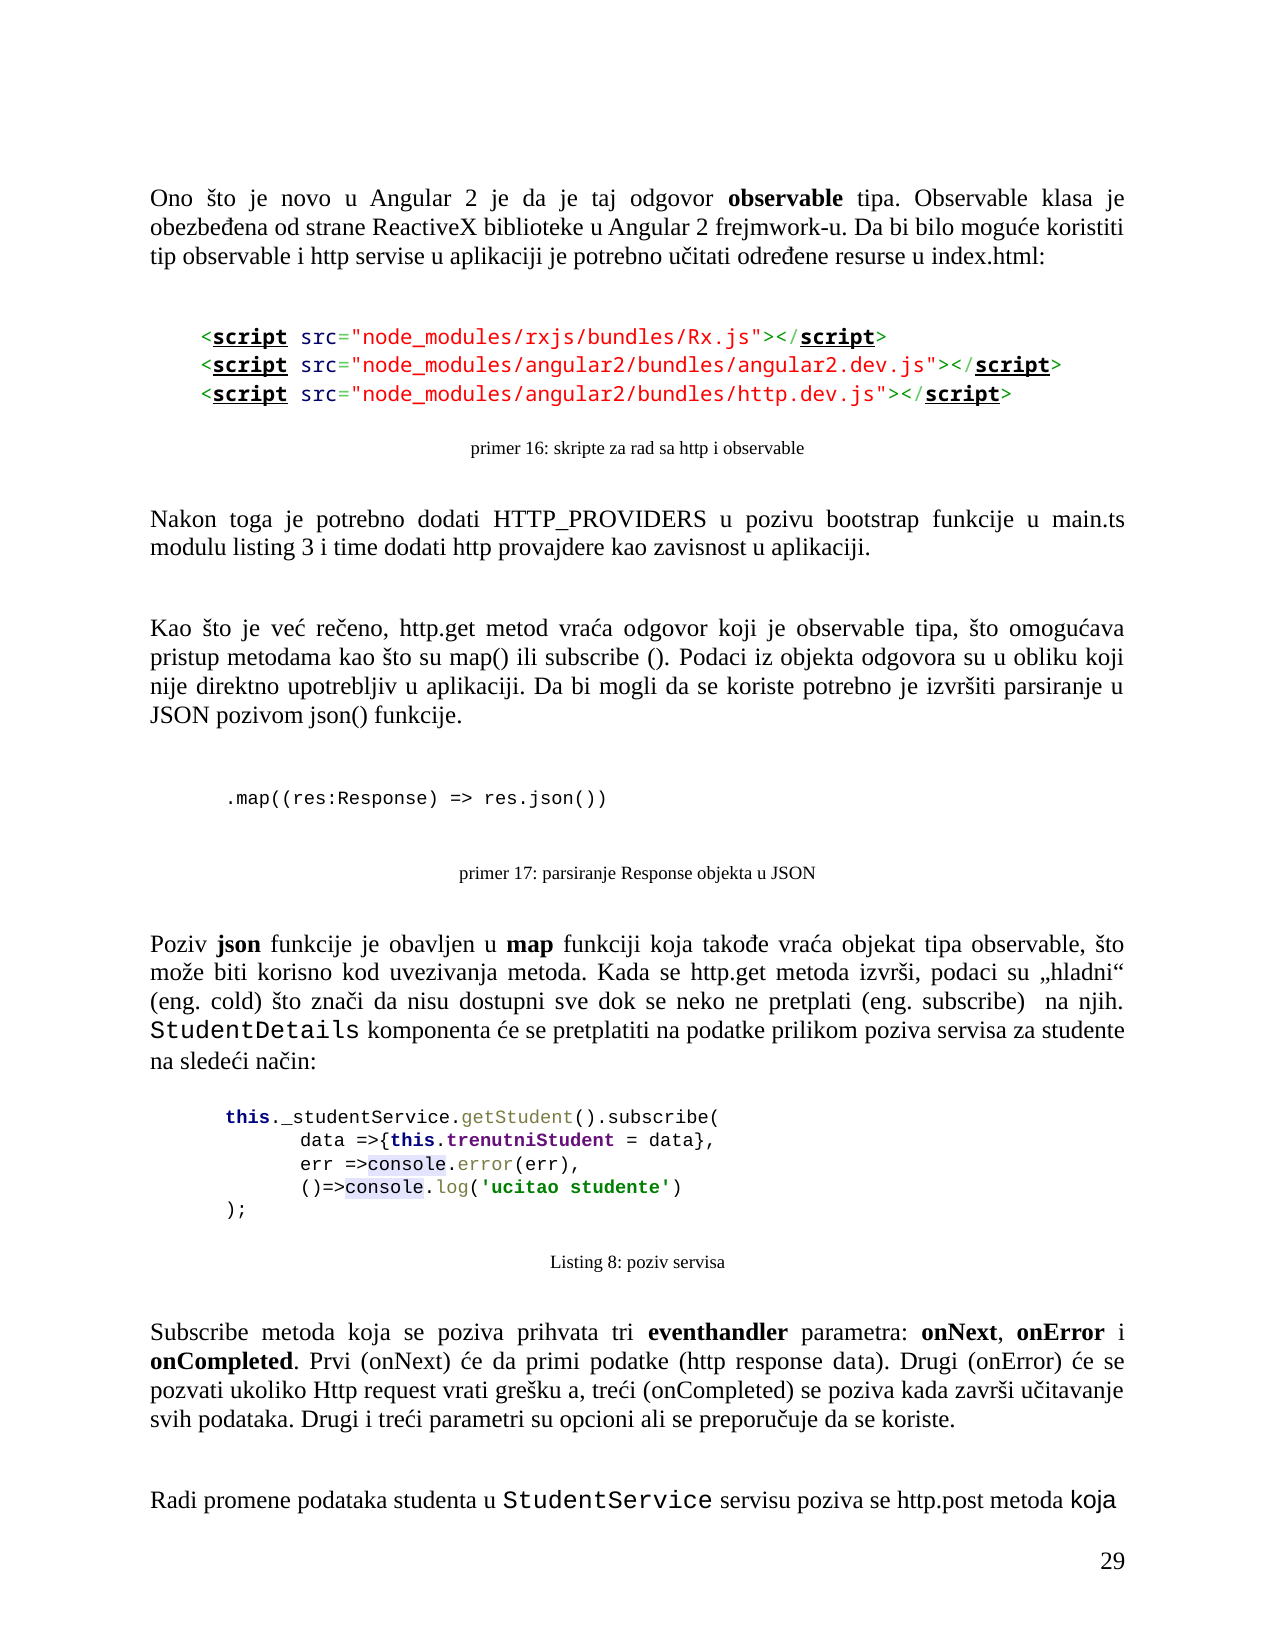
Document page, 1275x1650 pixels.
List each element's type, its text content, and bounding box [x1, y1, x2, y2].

text data =>{this.trenutniStudent = data}, [150, 1129, 1125, 1153]
text primer 17: parsiranje Response objekta u JSON [150, 862, 1125, 884]
text Ono što je novo u Angular 2 je da je taj odgovor observable tipa. Observable klasa je obezbeđena od strane ReactiveX biblioteke u Angular 2 frejmwork-u. Da bi bilo moguće koristiti tip observable i http servise u aplikaciji je potrebno učitati određene resurse u index.html: [150, 183, 1125, 269]
text <script src="node_modules/angular2/bundles/angular2.dev.js"></script> [150, 350, 1125, 379]
text Kao što je već rečeno, http.get metod vraća odgovor koji je observable tipa, što omogućava pristup metodama kao što su map() ili subscribe (). Podaci iz objekta odgovora su u obliku koji nije direktno upotrebljiv u aplikaciji. Da bi mogli da se koriste potrebno je izvršiti parsiranje u JSON pozivom json() funkcije. [150, 613, 1125, 728]
text Listing 8: poziv servisa [150, 1251, 1125, 1272]
text primer 16: skripte za rad sa http i observable [150, 437, 1125, 458]
text .map((res:Response) => res.json()) [150, 781, 1125, 810]
text Nakon toga je potrebno dodati HTTP_PROVIDERS u pozivu bootstrap funkcije u main.ts modulu listing 3 i time dodati http provajdere kao zavisnost u aplikaciji. [150, 504, 1125, 561]
text err =>console.error(err), [150, 1153, 1125, 1176]
text ()=>console.log('ucitao studente') [150, 1176, 1125, 1200]
text ); [150, 1200, 1125, 1221]
text <script src="node_modules/angular2/bundles/http.dev.js"></script> [150, 379, 1125, 407]
text Subscribe metoda koja se poziva prihvata tri eventhandler parametra: onNext, onError i onCompleted. Prvi (onNext) će da primi podatke (http response data). Drugi (onError) će se pozvati ukoliko Http request vrati grešku a, treći (onCompleted) se poziva kada završi učitavanje svih podataka. Drugi i treći parametri su opcioni ali se preporučuje da se koriste. [150, 1317, 1125, 1432]
text this._studentService.getStudent().subscribe( [150, 1108, 1125, 1129]
text <script src="node_modules/rxjs/bundles/Rx.js"></script> [150, 322, 1125, 350]
text Radi promene podataka studenta u StudentService servisu poziva se http.post metoda koja [150, 1485, 1125, 1516]
text Poziv json funkcije je obavljen u map funkciji koja takođe vraća objekat tipa observable, što može biti korisno kod uvezivanja metoda. Kada se http.get metoda izvrši, podaci su „hladni“ (eng. cold) što znači da nisu dostupni sve dok se neko ne pretplati (eng. subscribe) na njih. StudentDetails komponenta će se pretplatiti na podatke prilikom poziva servisa za studente na sledeći način: [150, 929, 1125, 1075]
